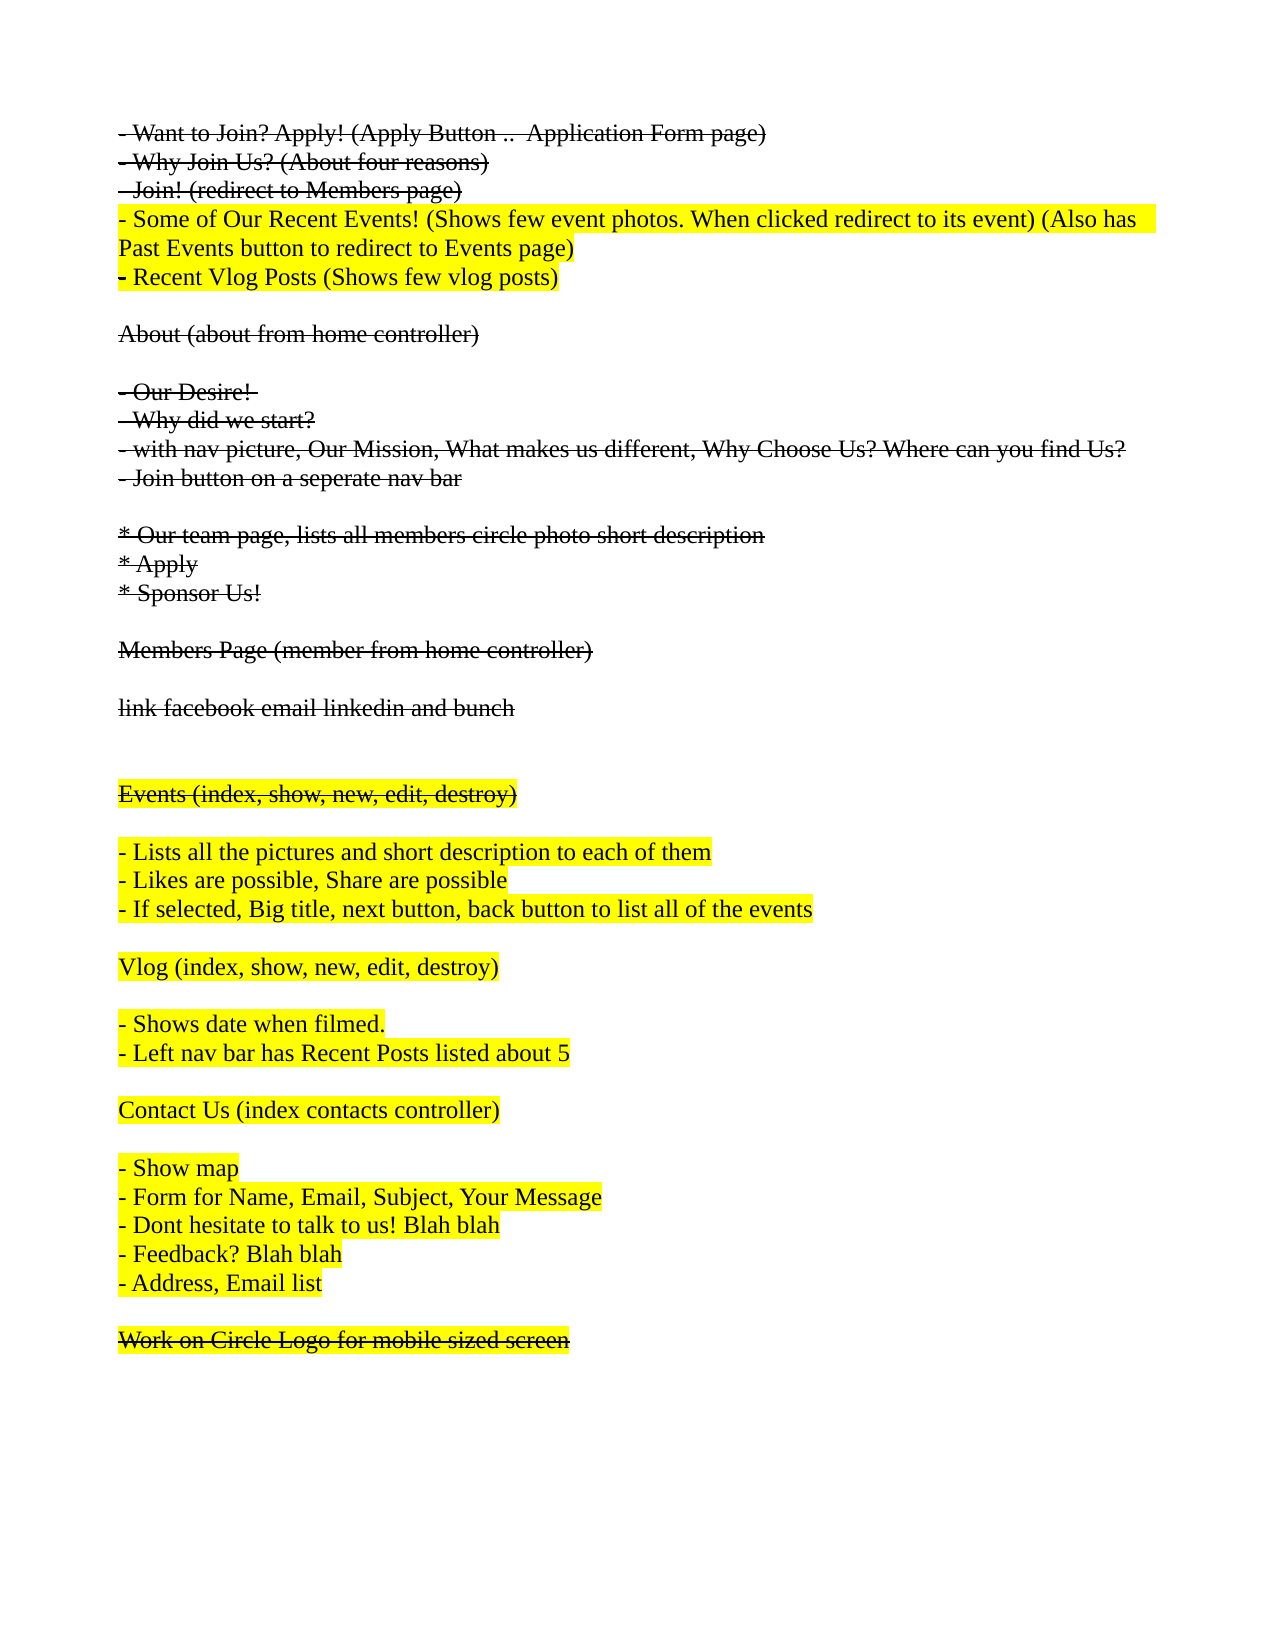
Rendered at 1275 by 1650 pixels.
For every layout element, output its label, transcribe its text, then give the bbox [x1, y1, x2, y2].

text - If selected, Big title, next button, back button to list all of the events [118, 894, 1157, 923]
text * Apply [118, 549, 1157, 578]
text - Join button on a seperate nav bar [118, 463, 1157, 492]
text - with nav picture, Our Mission, What makes us different, Why Choose Us? Where can you find Us? [118, 434, 1157, 463]
text - Likes are possible, Share are possible [118, 866, 1157, 894]
text - Shows date when filmed. [118, 1009, 1157, 1038]
text Vlog (index, show, new, edit, destroy) [118, 952, 1157, 981]
text Events (index, show, new, edit, destroy) [118, 779, 1157, 808]
text - Recent Vlog Posts (Shows few vlog posts) [118, 262, 1157, 291]
text - Feedback? Blah blah [118, 1239, 1157, 1268]
text - Want to Join? Apply! (Apply Button .. Application Form page) [118, 118, 1157, 147]
text link facebook email linkedin and bunch [118, 693, 1157, 722]
text - Left nav bar has Recent Posts listed about 5 [118, 1038, 1157, 1067]
text - Show map [118, 1153, 1157, 1182]
text * Sponsor Us! [118, 578, 1157, 607]
text - Lists all the pictures and short description to each of them [118, 837, 1157, 866]
text - Address, Email list [118, 1268, 1157, 1297]
text - Form for Name, Email, Subject, Your Message [118, 1182, 1157, 1211]
text - Our Desire! [118, 377, 1157, 406]
text Members Page (member from home controller) [118, 636, 1157, 664]
text - Why did we start? [118, 406, 1157, 434]
text About (about from home controller) [118, 319, 1157, 348]
text Contact Us (index contacts controller) [118, 1096, 1157, 1124]
text - Why Join Us? (About four reasons) [118, 147, 1157, 176]
text - Some of Our Recent Events! (Shows few event photos. When clicked redirect to its event) (Also has Past Events button to redirect to Events page) [118, 204, 1157, 262]
text Work on Circle Logo for mobile sized screen [118, 1326, 1157, 1354]
text - Join! (redirect to Members page) [118, 176, 1157, 204]
text * Our team page, lists all members circle photo short description [118, 521, 1157, 549]
text - Dont hesitate to talk to us! Blah blah [118, 1211, 1157, 1239]
